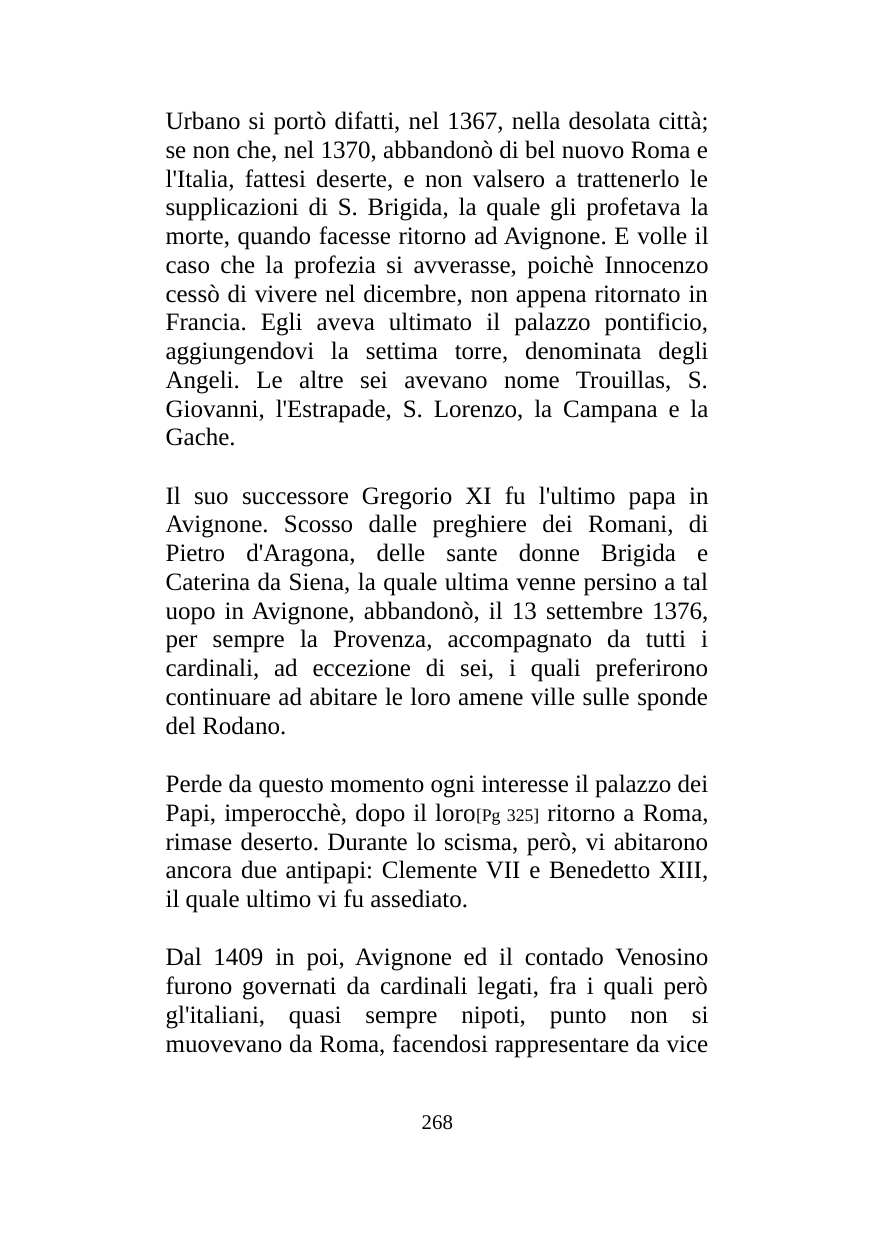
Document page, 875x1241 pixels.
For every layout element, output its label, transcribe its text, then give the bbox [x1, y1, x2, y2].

text Perde da questo momento ogni interesse il palazzo dei Papi, imperocchè, dopo il loro[Pg 325] ritorno a Roma, rimase deserto. Durante lo scisma, però, vi abitarono ancora due antipapi: Clemente VII e Benedetto XIII, il quale ultimo vi fu assediato. [165, 769, 709, 913]
text Dal 1409 in poi, Avignone ed il contado Venosino furono governati da cardinali legati, fra i quali però gl'italiani, quasi sempre nipoti, punto non si muovevano da Roma, facendosi rappresentare da vice [165, 942, 709, 1057]
text Il suo successore Gregorio XI fu l'ultimo papa in Avignone. Scosso dalle preghiere dei Romani, di Pietro d'Aragona, delle sante donne Brigida e Caterina da Siena, la quale ultima venne persino a tal uopo in Avignone, abbandonò, il 13 settembre 1376, per sempre la Provenza, accompagnato da tutti i cardinali, ad eccezione di sei, i quali preferirono continuare ad abitare le loro amene ville sulle sponde del Rodano. [165, 481, 709, 739]
text Urbano si portò difatti, nel 1367, nella desolata città; se non che, nel 1370, abbandonò di bel nuovo Roma e l'Italia, fattesi deserte, e non valsero a trattenerlo le supplicazioni di S. Brigida, la quale gli profetava la morte, quando facesse ritorno ad Avignone. E volle il caso che la profezia si avverasse, poichè Innocenzo cessò di vivere nel dicembre, non appena ritornato in Francia. Egli aveva ultimato il palazzo pontificio, aggiungendovi la settima torre, denominata degli Angeli. Le altre sei avevano nome Trouillas, S. Giovanni, l'Estrapade, S. Lorenzo, la Campana e la Gache. [165, 106, 709, 451]
